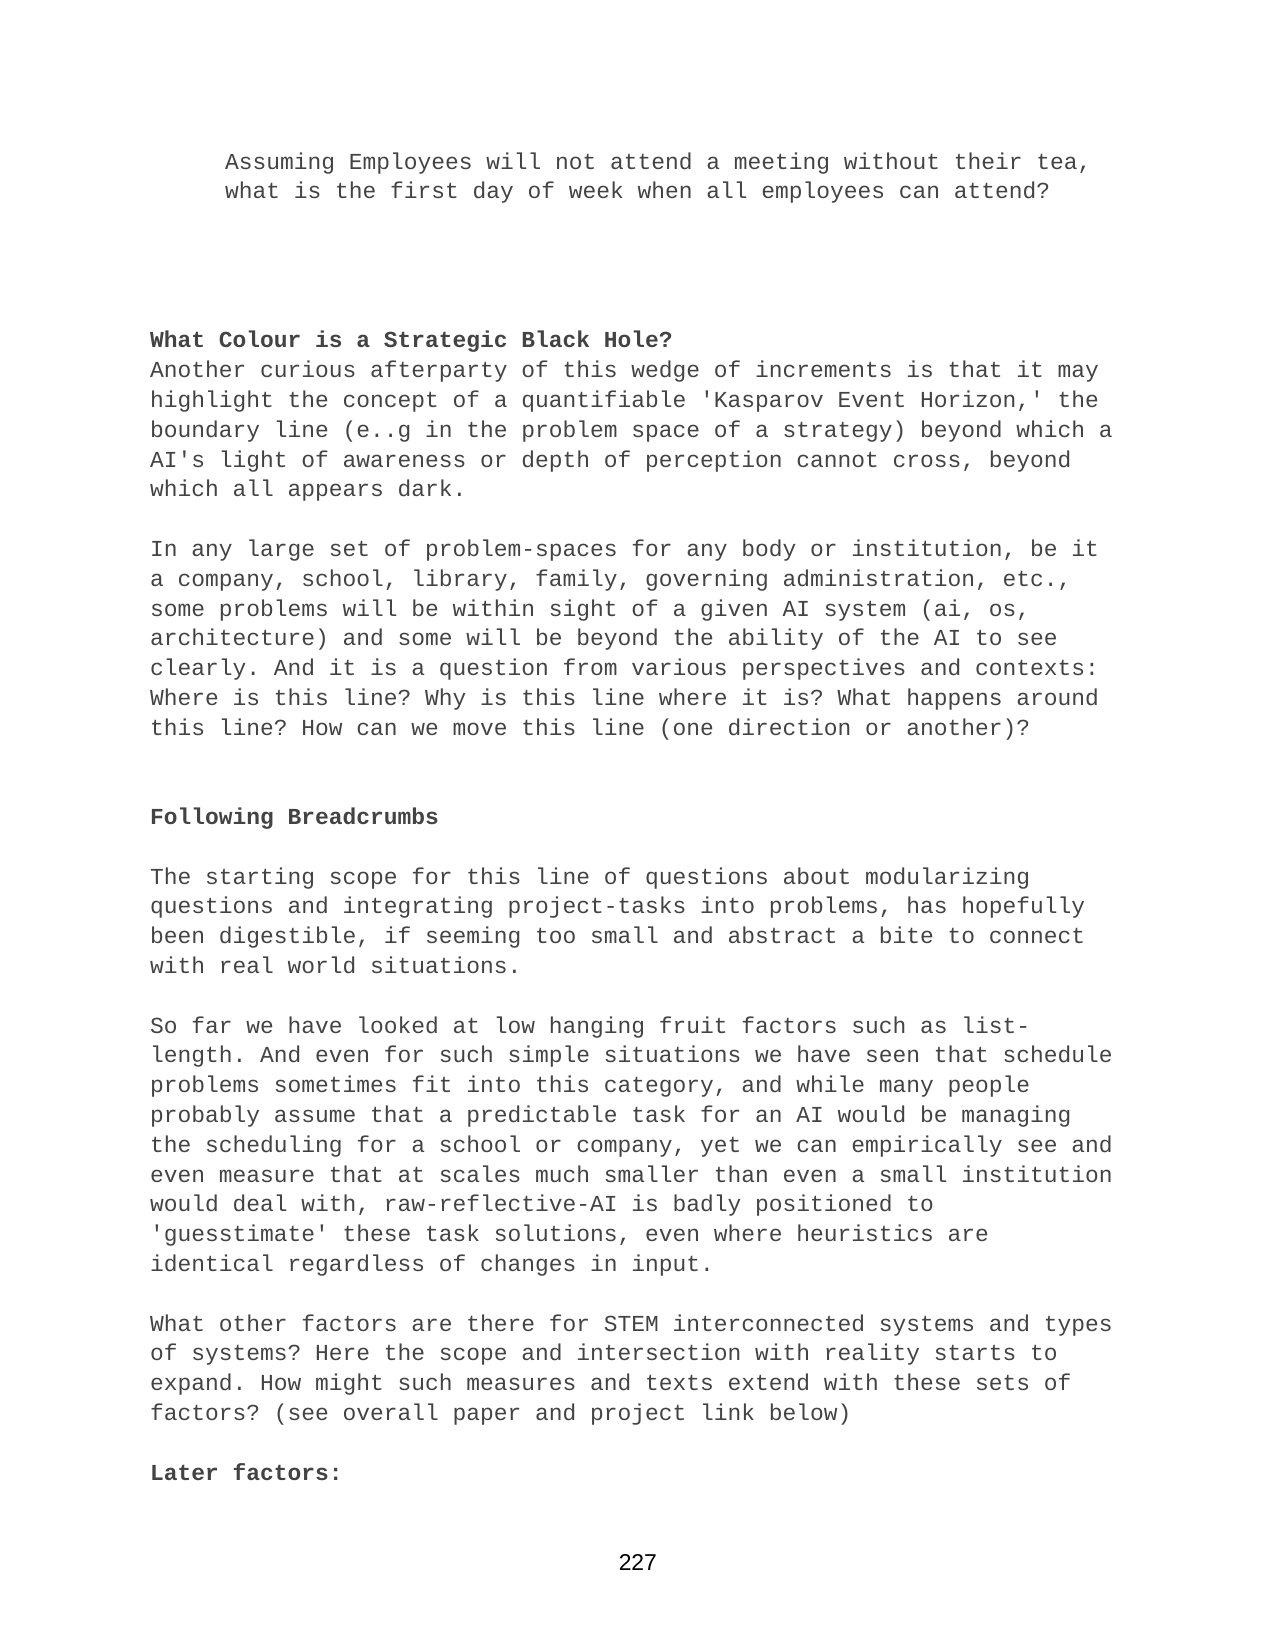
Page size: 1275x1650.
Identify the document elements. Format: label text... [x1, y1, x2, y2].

text What other factors are there for STEM interconnected systems and types of systems? Here the scope and intersection with reality starts to expand. How might such measures and texts extend with these sets of factors? (see overall paper and project link below) [150, 1312, 1125, 1427]
text Another curious afterparty of this wedge of increments is that it may highlight the concept of a quantifiable 'Kasparov Event Horizon,' the boundary line (e..g in the problem space of a strategy) beyond which a AI's light of awareness or depth of perception cannot cross, beyond which all appears dark. [150, 358, 1125, 504]
text What Colour is a Strategic Black Hole? [150, 329, 1125, 355]
text Following Breadcrumbs [150, 805, 1125, 831]
text The starting scope for this line of questions about modularizing questions and integrating project-tasks into problems, has hopefully been digestible, if seeming too small and abstract a bite to connect with real world situations. [150, 865, 1125, 980]
text In any large set of problem-spaces for any body or institution, be it a company, school, library, family, governing administration, etc., some problems will be within sight of a given AI system (ai, os, architecture) and some will be beyond the ability of the AI to see clearly. And it is a question from various perspectives and contexts: Where is this line? Why is this line where it is? What happens around this line? How can we move this line (one direction or another)? [150, 537, 1125, 742]
text Later factors: [150, 1461, 1125, 1487]
text So far we have looked at low hanging fruit factors such as list-length. And even for such simple situations we have seen that schedule problems sometimes fit into this category, and while many people probably assume that a predictable task for an AI would be managing the scheduling for a school or company, yet we can empirically see and even measure that at scales much smaller than even a small institution would deal with, raw-reflective-AI is badly positioned to 'guesstimate' these task solutions, even where heuristics are identical regardless of changes in input. [150, 1014, 1125, 1278]
text Assuming Employees will not attend a meeting without their tea, what is the first day of week when all employees can attend? [225, 150, 1125, 206]
